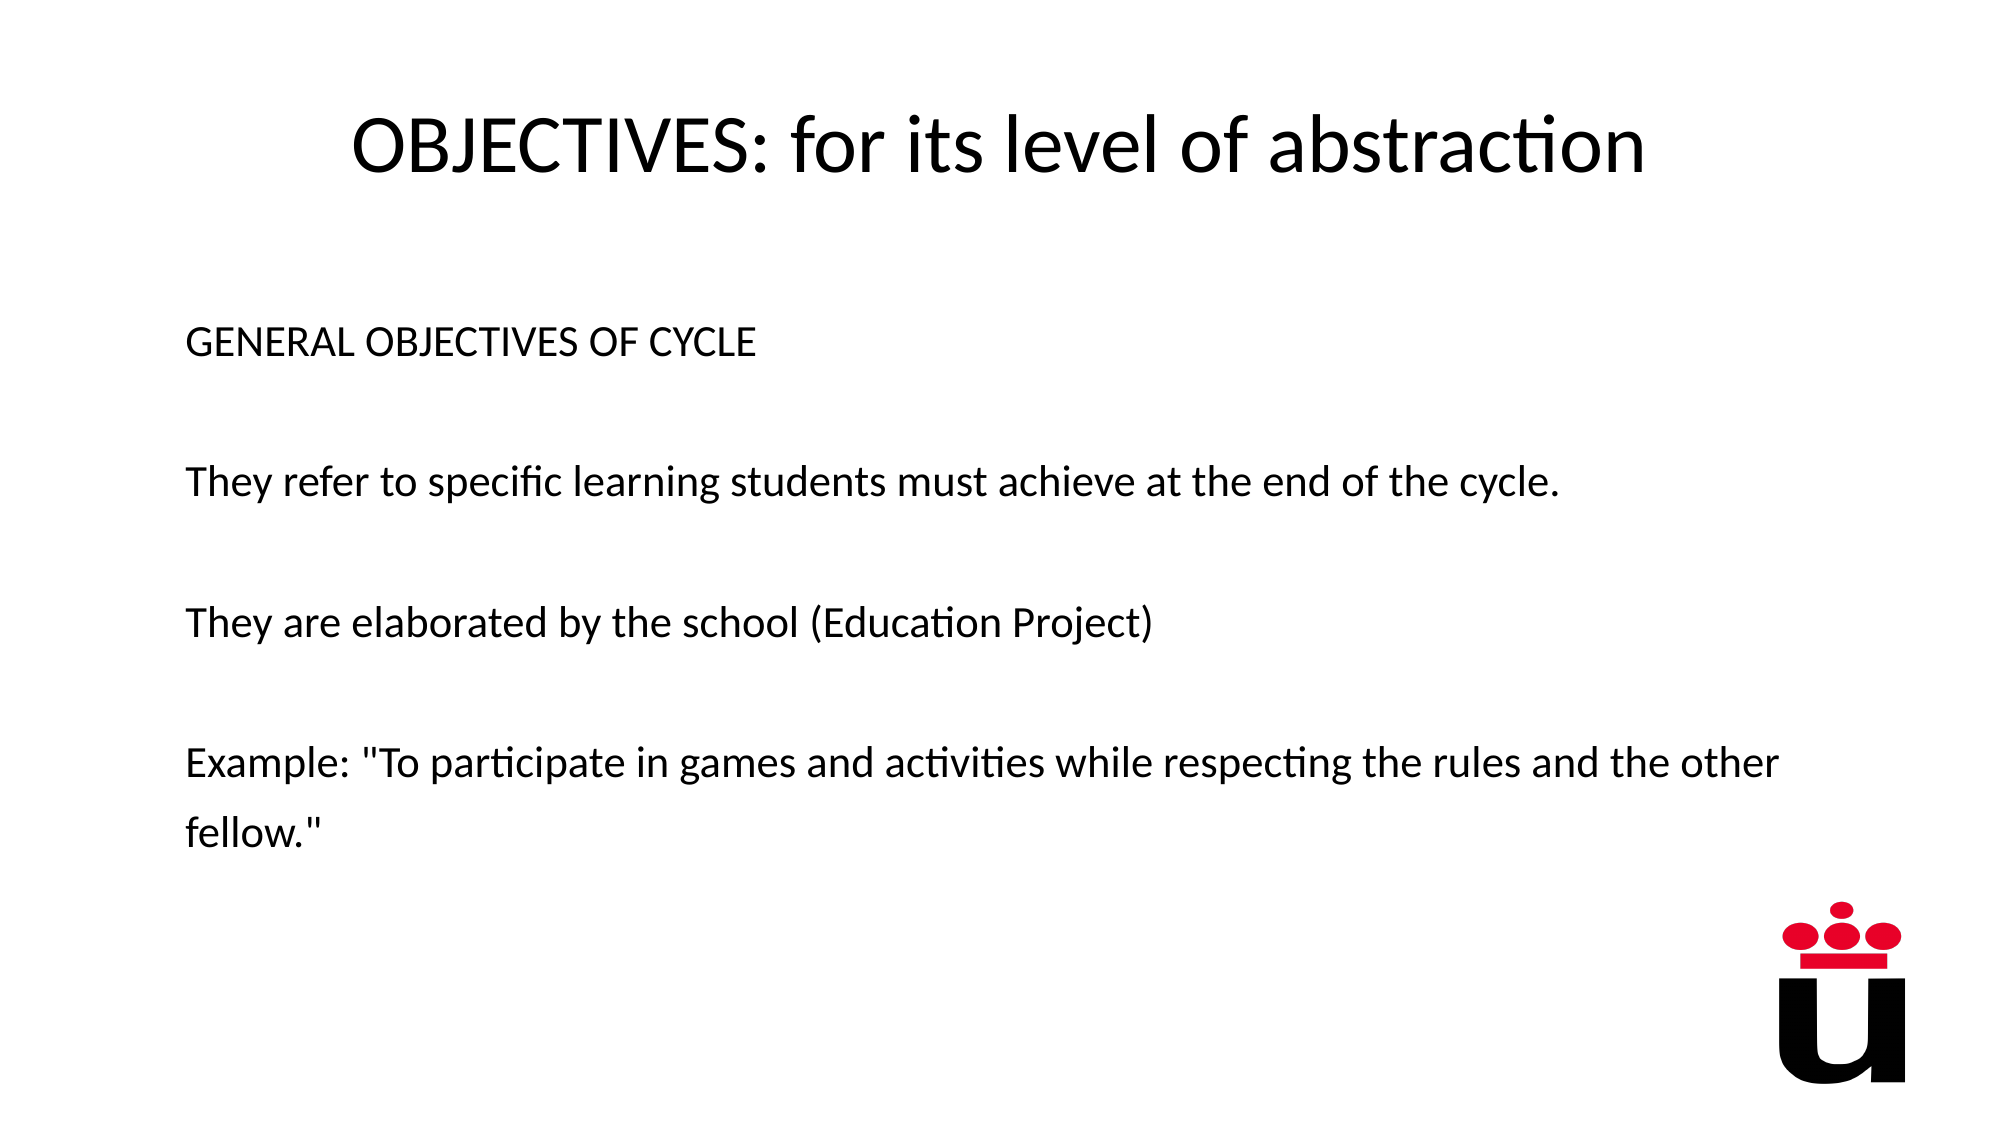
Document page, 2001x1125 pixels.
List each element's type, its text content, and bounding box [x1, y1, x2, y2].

picture [1646, 887, 2000, 1104]
text_box GENERAL OBJECTIVES OF CYCLE They refer to specific learning students must achieve at the end of the cycle. They are elaborated by the school (Education Project) Example: "To participate in games and activities while respecting the rules and the other fellow." [170, 315, 1900, 1051]
title OBJECTIVES: for its level of abstraction [99, 45, 1900, 233]
